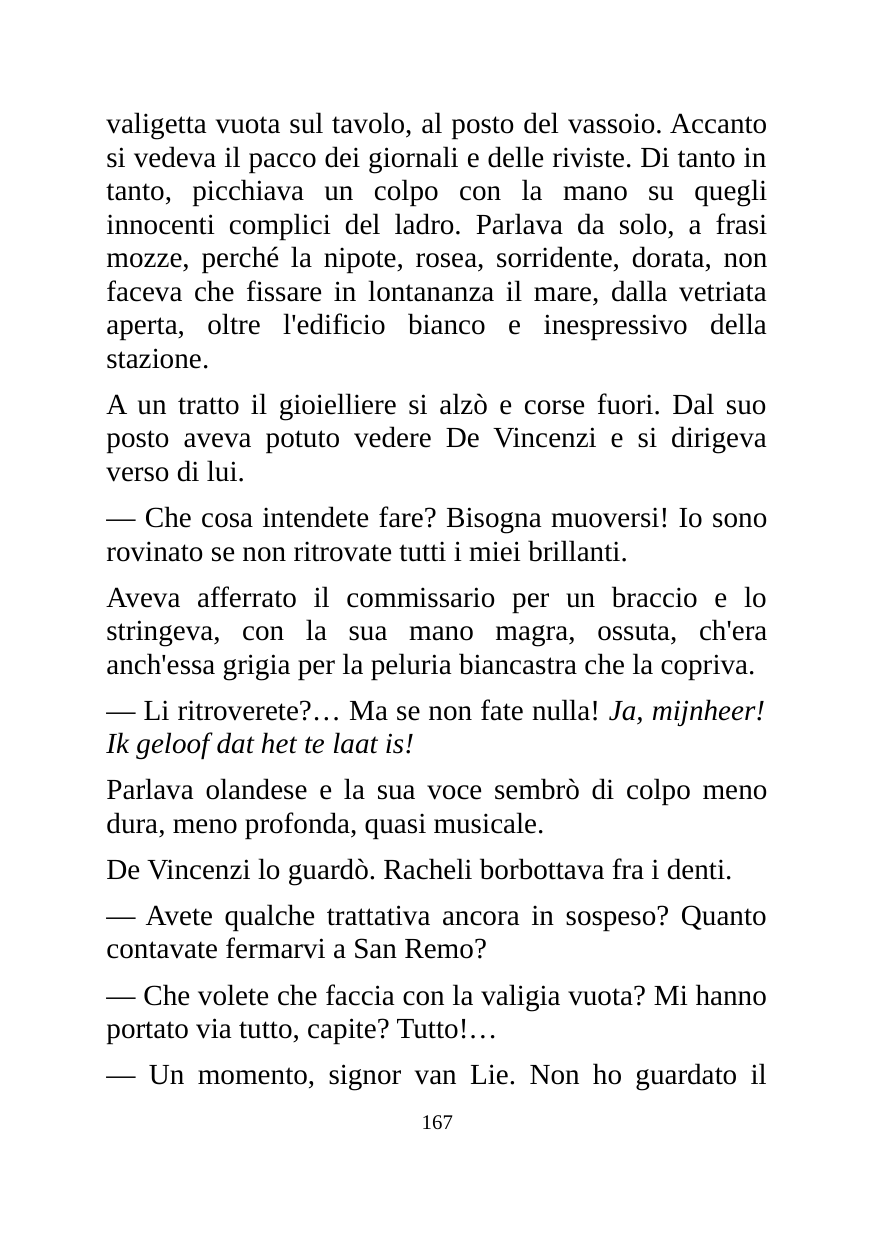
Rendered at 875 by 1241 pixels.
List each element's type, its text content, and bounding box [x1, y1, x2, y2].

text valigetta vuota sul tavolo, al posto del vassoio. Accanto si vedeva il pacco dei giornali e delle riviste. Di tanto in tanto, picchiava un colpo con la mano su quegli innocenti complici del ladro. Parlava da solo, a frasi mozze, perché la nipote, rosea, sorridente, dorata, non faceva che fissare in lontananza il mare, dalla vetriata aperta, oltre l'edificio bianco e inespressivo della stazione. [106, 106, 768, 374]
text — Che volete che faccia con la valigia vuota? Mi hanno portato via tutto, capite? Tutto!… [106, 978, 768, 1045]
text — Un momento, signor van Lie. Non ho guardato il [106, 1057, 768, 1091]
text — Che cosa intendete fare? Bisogna muoversi! Io sono rovinato se non ritrovate tutti i miei brillanti. [106, 500, 768, 567]
text A un tratto il gioielliere si alzò e corse fuori. Dal suo posto aveva potuto vedere De Vincenzi e si dirigeva verso di lui. [106, 387, 768, 488]
text De Vincenzi lo guardò. Racheli borbottava fra i denti. [106, 852, 768, 886]
text Aveva afferrato il commissario per un braccio e lo stringeva, con la sua mano magra, ossuta, ch'era anch'essa grigia per la peluria biancastra che la copriva. [106, 580, 768, 680]
text — Li ritroverete?… Ma se non fate nulla! Ja, mijnheer! Ik geloof dat het te laat is! [106, 693, 768, 760]
text — Avete qualche trattativa ancora in sospeso? Quanto contavate fermarvi a San Remo? [106, 898, 768, 965]
text Parlava olandese e la sua voce sembrò di colpo meno dura, meno profonda, quasi musicale. [106, 772, 768, 839]
